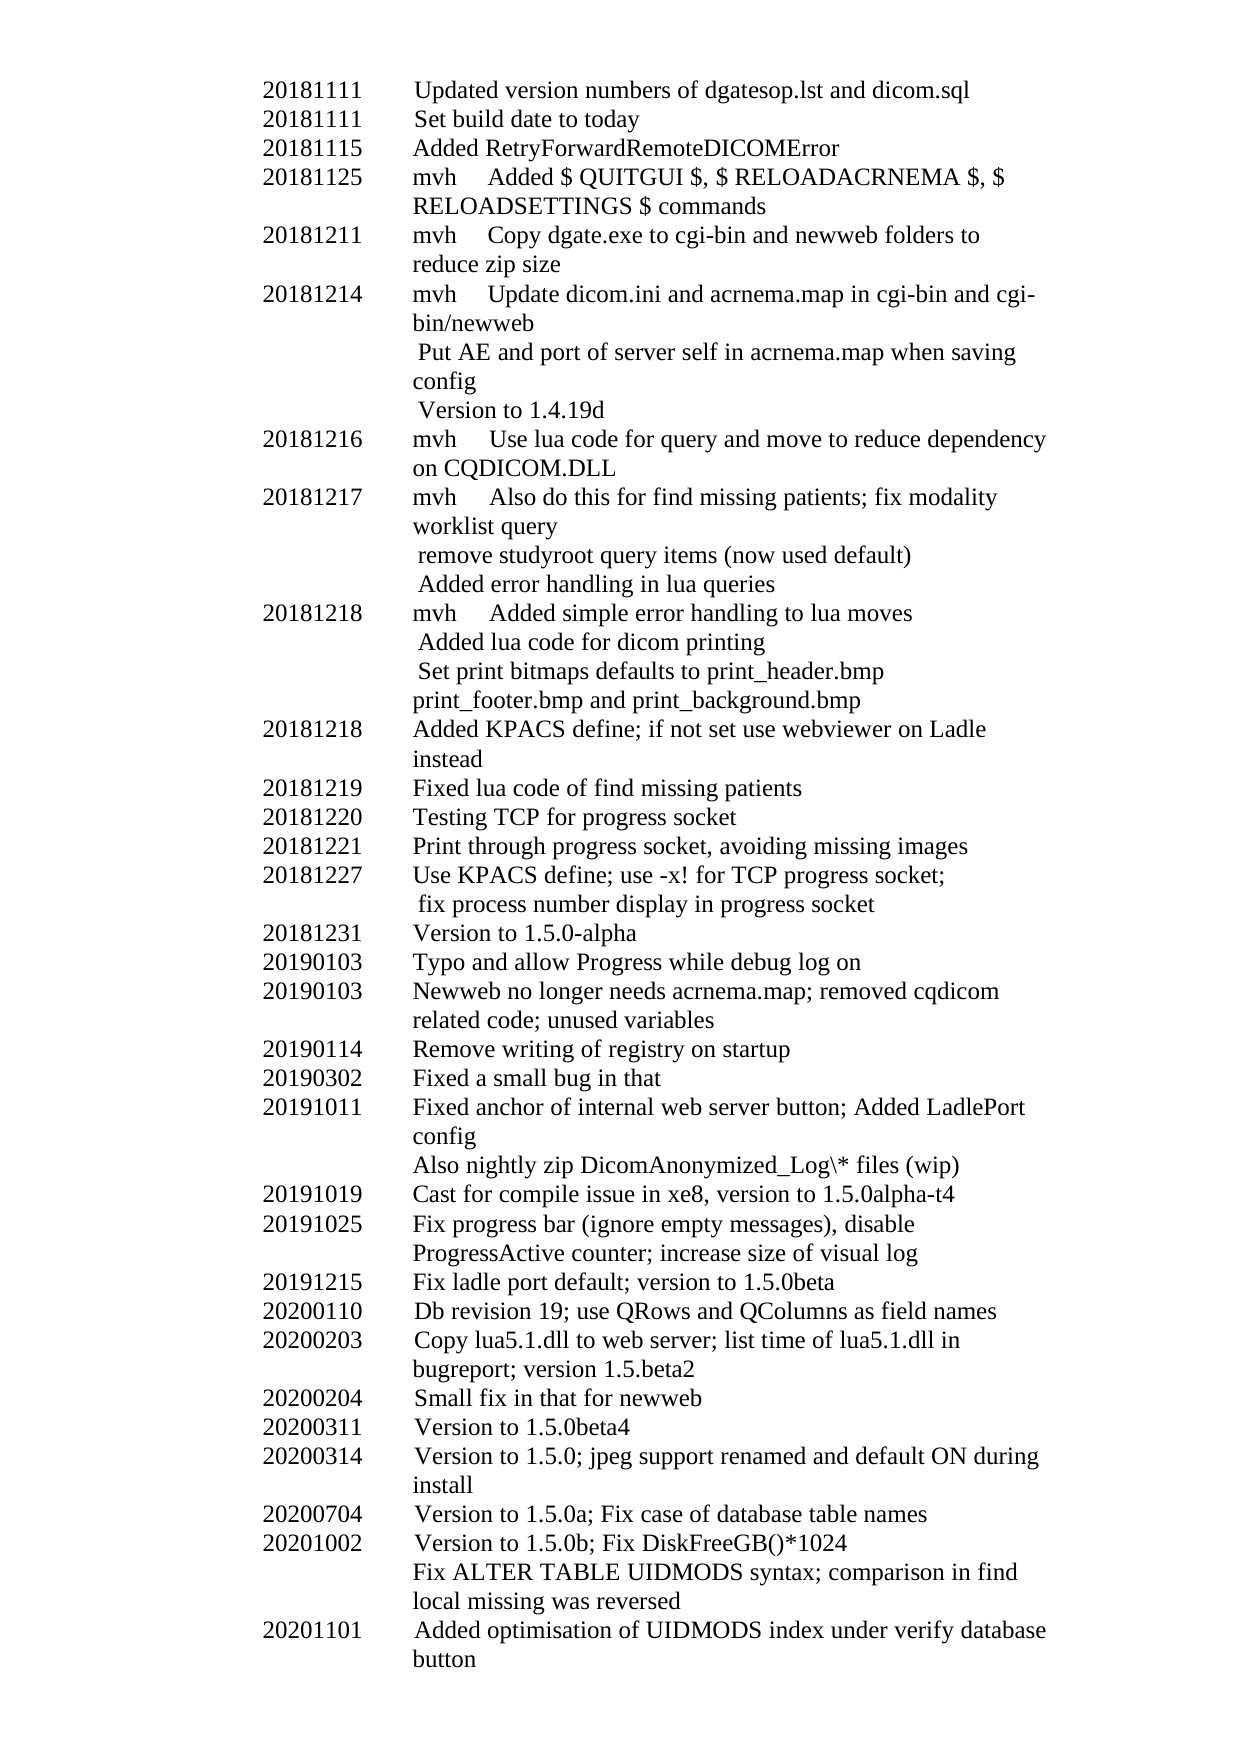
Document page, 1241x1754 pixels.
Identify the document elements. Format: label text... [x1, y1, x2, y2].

text 20181211 mvh Copy dgate.exe to cgi-bin and newweb folders to reduce zip size [262, 220, 1053, 278]
text 20181111 Updated version numbers of dgatesop.lst and dicom.sql [262, 75, 1053, 104]
text remove studyroot query items (now used default) [262, 540, 1053, 569]
text 20181218 Added KPACS define; if not set use webviewer on Ladle instead [262, 714, 1053, 772]
text 20191025 Fix progress bar (ignore empty messages), disable ProgressActive counter; increase size of visual log [262, 1208, 1053, 1267]
text 20181111 Set build date to today [262, 104, 1053, 133]
text 20181125 mvh Added $ QUITGUI $, $ RELOADACRNEMA $, $ RELOADSETTINGS $ commands [262, 162, 1053, 220]
text 20191019 Cast for compile issue in xe8, version to 1.5.0alpha-t4 [262, 1179, 1053, 1208]
text 20191215 Fix ladle port default; version to 1.5.0beta [262, 1267, 1053, 1296]
text 20181231 Version to 1.5.0-alpha [262, 918, 1053, 947]
text 20200311 Version to 1.5.0beta4 [262, 1412, 1053, 1441]
text 20190114 Remove writing of registry on startup [262, 1034, 1053, 1063]
text 20181216 mvh Use lua code for query and move to reduce dependency on CQDICOM.DLL [262, 424, 1053, 482]
text 20201002 Version to 1.5.0b; Fix DiskFreeGB()*1024 Fix ALTER TABLE UIDMODS syntax; comparison in find local missing was reversed [262, 1528, 1053, 1615]
text 20181115 Added RetryForwardRemoteDICOMError [262, 133, 1053, 162]
text 20181220 Testing TCP for progress socket [262, 802, 1053, 831]
text 20200704 Version to 1.5.0a; Fix case of database table names [262, 1499, 1053, 1528]
text 20181214 mvh Update dicom.ini and acrnema.map in cgi-bin and cgi-bin/newweb [262, 278, 1053, 337]
text 20200110 Db revision 19; use QRows and QColumns as field names [262, 1296, 1053, 1325]
text 20181221 Print through progress socket, avoiding missing images [262, 831, 1053, 860]
text 20181227 Use KPACS define; use -x! for TCP progress socket; [262, 860, 1053, 889]
text 20181217 mvh Also do this for find missing patients; fix modality worklist query [262, 482, 1053, 540]
text 20190103 Newweb no longer needs acrnema.map; removed cqdicom related code; unused variables [262, 976, 1053, 1034]
text Also nightly zip DicomAnonymized_Log\* files (wip) [262, 1150, 1053, 1179]
text Put AE and port of server self in acrnema.map when saving config [262, 337, 1053, 395]
text 20200314 Version to 1.5.0; jpeg support renamed and default ON during install [262, 1441, 1053, 1499]
text Added lua code for dicom printing [262, 627, 1053, 656]
text 20190302 Fixed a small bug in that [262, 1063, 1053, 1092]
text 20200203 Copy lua5.1.dll to web server; list time of lua5.1.dll in bugreport; version 1.5.beta2 [262, 1325, 1053, 1383]
text 20181218 mvh Added simple error handling to lua moves [262, 598, 1053, 627]
text Version to 1.4.19d [262, 395, 1053, 424]
text 20201101 Added optimisation of UIDMODS index under verify database button [262, 1615, 1053, 1673]
text 20181219 Fixed lua code of find missing patients [262, 772, 1053, 802]
text 20190103 Typo and allow Progress while debug log on [262, 947, 1053, 976]
text Added error handling in lua queries [262, 569, 1053, 598]
text 20191011 Fixed anchor of internal web server button; Added LadlePort config [262, 1092, 1053, 1150]
text 20200204 Small fix in that for newweb [262, 1383, 1053, 1412]
text fix process number display in progress socket [262, 889, 1053, 918]
text Set print bitmaps defaults to print_header.bmp print_footer.bmp and print_background.bmp [262, 656, 1053, 714]
